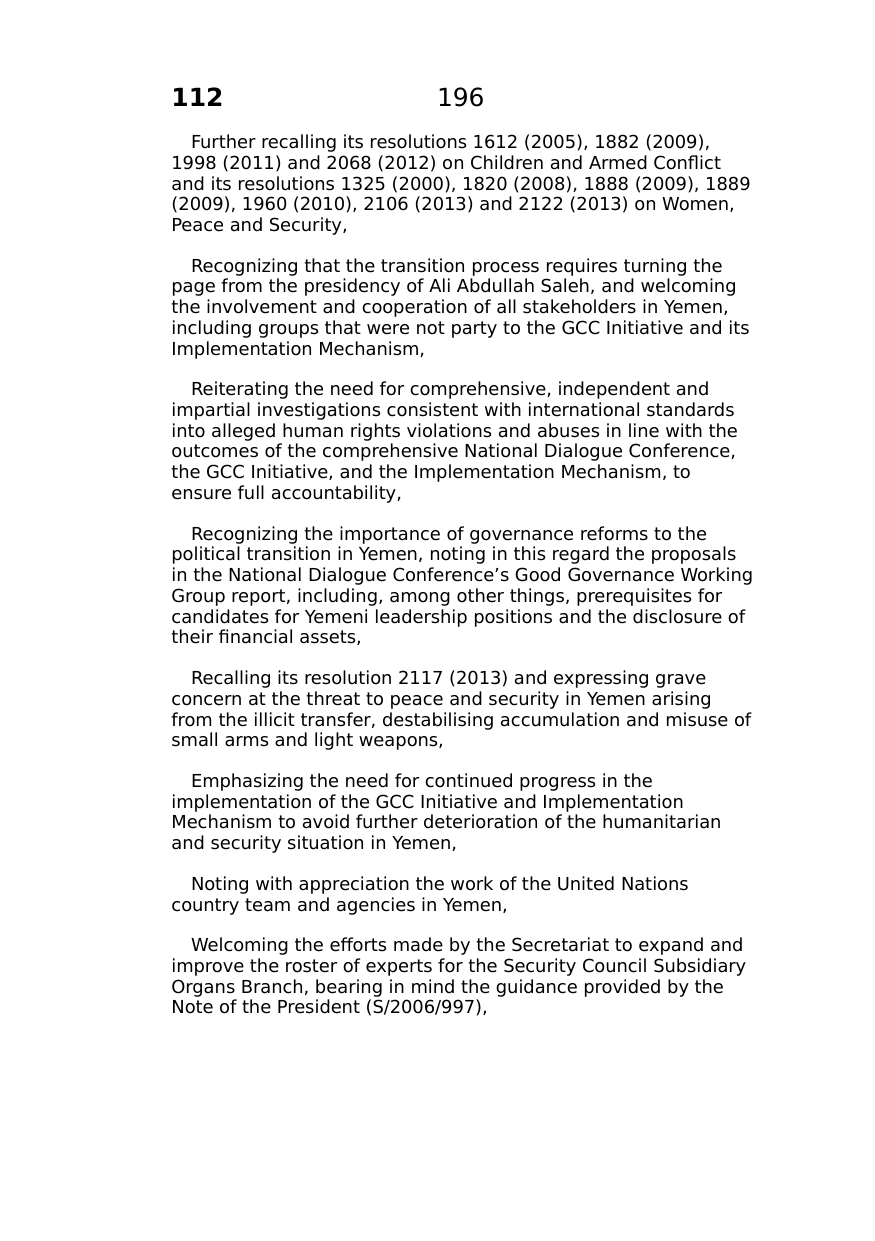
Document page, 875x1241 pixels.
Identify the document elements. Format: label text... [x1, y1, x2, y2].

text Further recalling its resolutions 1612 (2005), 1882 (2009), 1998 (2011) and 2068 (2012) on Children and Armed Conflict and its resolutions 1325 (2000), 1820 (2008), 1888 (2009), 1889 (2009), 1960 (2010), 2106 (2013) and 2122 (2013) on Women, Peace and Security, [171, 132, 756, 236]
text Noting with appreciation the work of the United Nations country team and agencies in Yemen, [171, 874, 756, 915]
text Recognizing the importance of governance reforms to the political transition in Yemen, noting in this regard the proposals in the National Dialogue Conference’s Good Governance Working Group report, including, among other things, prerequisites for candidates for Yemeni leadership positions and the disclosure of their financial assets, [171, 523, 756, 648]
text Emphasizing the need for continued progress in the implementation of the GCC Initiative and Implementation Mechanism to avoid further deterioration of the humanitarian and security situation in Yemen, [171, 771, 756, 854]
text Reiterating the need for comprehensive, independent and impartial investigations consistent with international standards into alleged human rights violations and abuses in line with the outcomes of the comprehensive National Dialogue Conference, the GCC Initiative, and the Implementation Mechanism, to ensure full accountability, [171, 379, 756, 503]
text Recalling its resolution 2117 (2013) and expressing grave concern at the threat to peace and security in Yemen arising from the illicit transfer, destabilising accumulation and misuse of small arms and light weapons, [171, 668, 756, 751]
text Recognizing that the transition process requires turning the page from the presidency of Ali Abdullah Saleh, and welcoming the involvement and cooperation of all stakeholders in Yemen, including groups that were not party to the GCC Initiative and its Implementation Mechanism, [171, 256, 756, 359]
text Welcoming the efforts made by the Secretariat to expand and improve the roster of experts for the Security Council Subsidiary Organs Branch, bearing in mind the guidance provided by the Note of the President (S/2006/997), [171, 935, 756, 1018]
